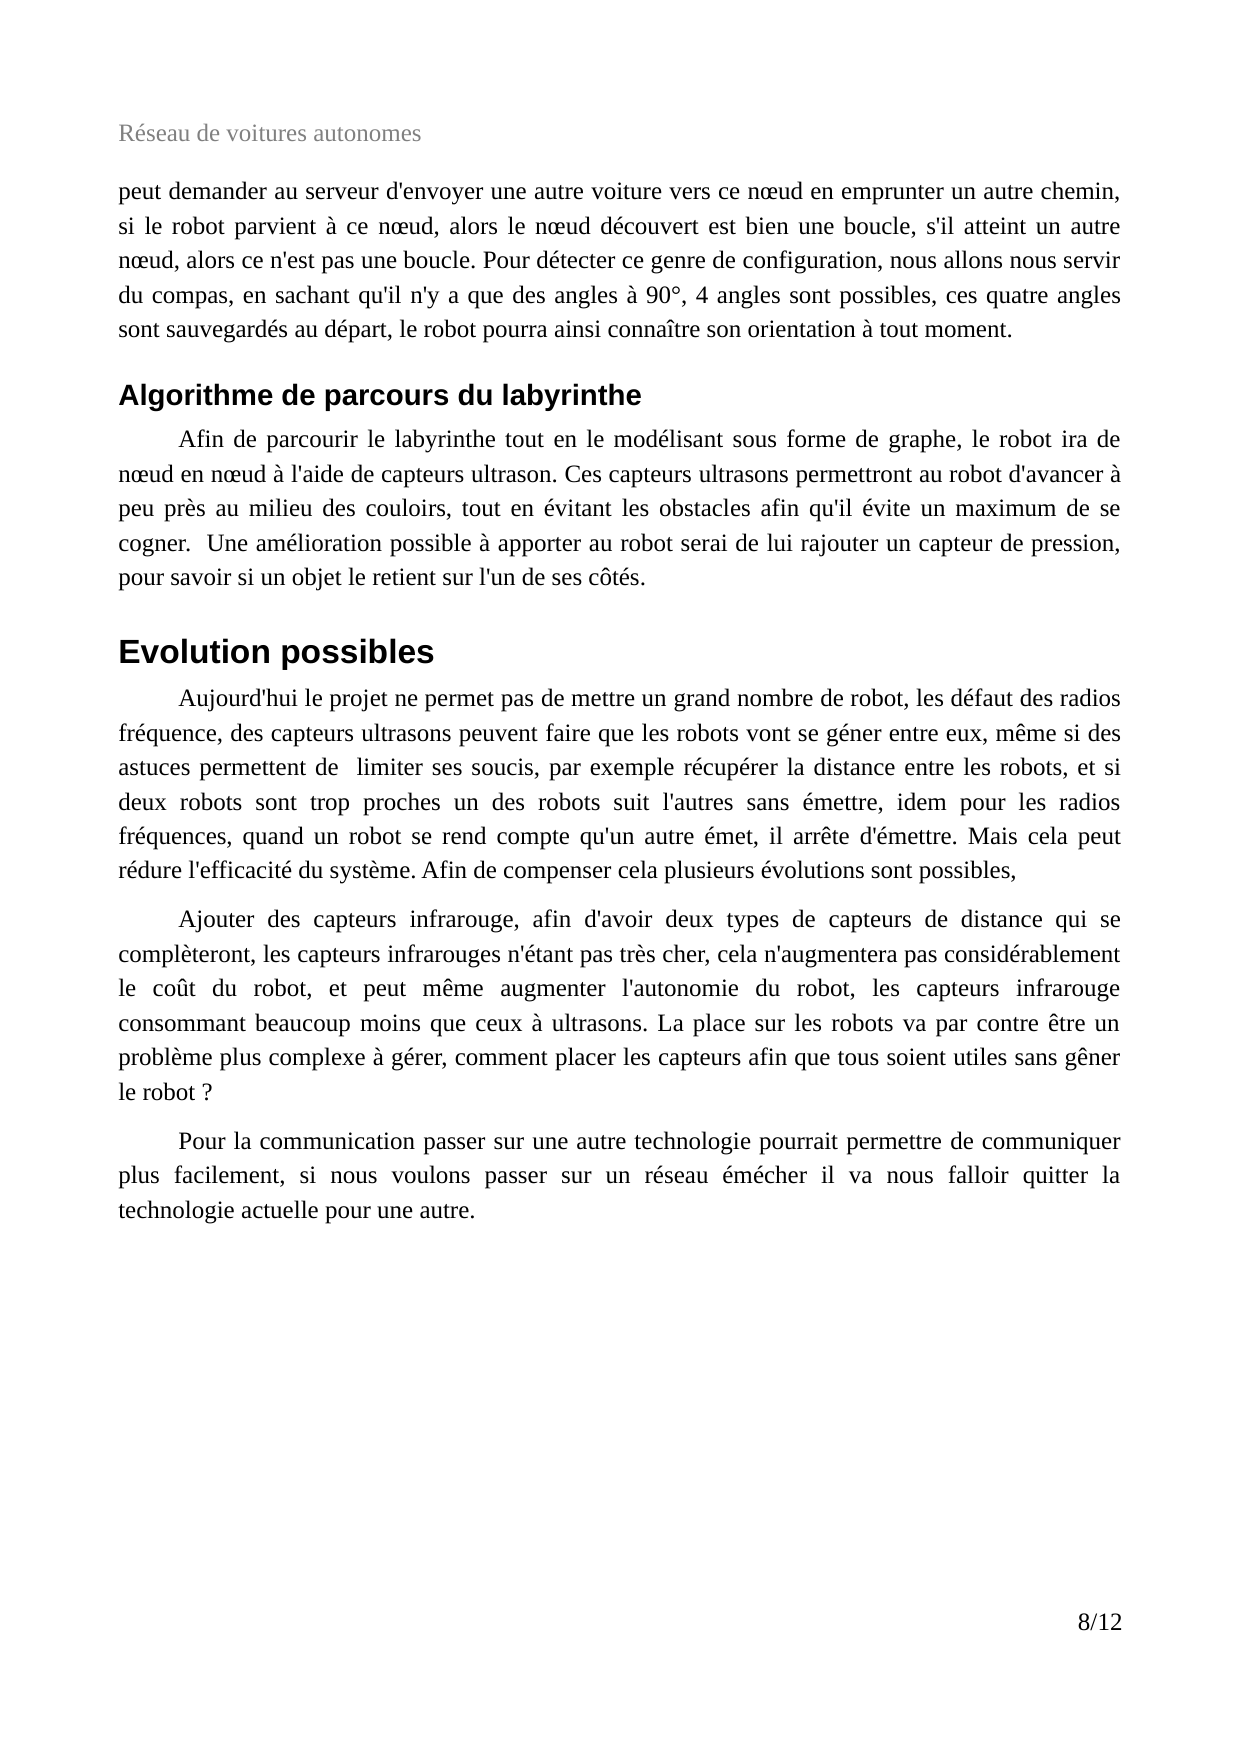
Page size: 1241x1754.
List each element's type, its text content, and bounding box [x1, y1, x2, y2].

text peut demander au serveur d'envoyer une autre voiture vers ce nœud en emprunter un autre chemin, si le robot parvient à ce nœud, alors le nœud découvert est bien une boucle, s'il atteint un autre nœud, alors ce n'est pas une boucle. Pour détecter ce genre de configuration, nous allons nous servir du compas, en sachant qu'il n'y a que des angles à 90°, 4 angles sont possibles, ces quatre angles sont sauvegardés au départ, le robot pourra ainsi connaître son orientation à tout moment. [118, 176, 1122, 343]
subtitle Algorithme de parcours du labyrinthe [118, 378, 1122, 412]
subtitle Evolution possibles [118, 632, 1122, 671]
text Pour la communication passer sur une autre technologie pourrait permettre de communiquer plus facilement, si nous voulons passer sur un réseau émécher il va nous falloir quitter la technologie actuelle pour une autre. [118, 1126, 1122, 1224]
text Afin de parcourir le labyrinthe tout en le modélisant sous forme de graphe, le robot ira de nœud en nœud à l'aide de capteurs ultrason. Ces capteurs ultrasons permettront au robot d'avancer à peu près au milieu des couloirs, tout en évitant les obstacles afin qu'il évite un maximum de se cogner. Une amélioration possible à apporter au robot serai de lui rajouter un capteur de pression, pour savoir si un objet le retient sur l'un de ses côtés. [118, 424, 1122, 591]
text Aujourd'hui le projet ne permet pas de mettre un grand nombre de robot, les défaut des radios fréquence, des capteurs ultrasons peuvent faire que les robots vont se géner entre eux, même si des astuces permettent de limiter ses soucis, par exemple récupérer la distance entre les robots, et si deux robots sont trop proches un des robots suit l'autres sans émettre, idem pour les radios fréquences, quand un robot se rend compte qu'un autre émet, il arrête d'émettre. Mais cela peut rédure l'efficacité du système. Afin de compenser cela plusieurs évolutions sont possibles, [118, 683, 1122, 884]
text Ajouter des capteurs infrarouge, afin d'avoir deux types de capteurs de distance qui se complèteront, les capteurs infrarouges n'étant pas très cher, cela n'augmentera pas considérablement le coût du robot, et peut même augmenter l'autonomie du robot, les capteurs infrarouge consommant beaucoup moins que ceux à ultrasons. La place sur les robots va par contre être un problème plus complexe à gérer, comment placer les capteurs afin que tous soient utiles sans gêner le robot ? [118, 904, 1122, 1106]
